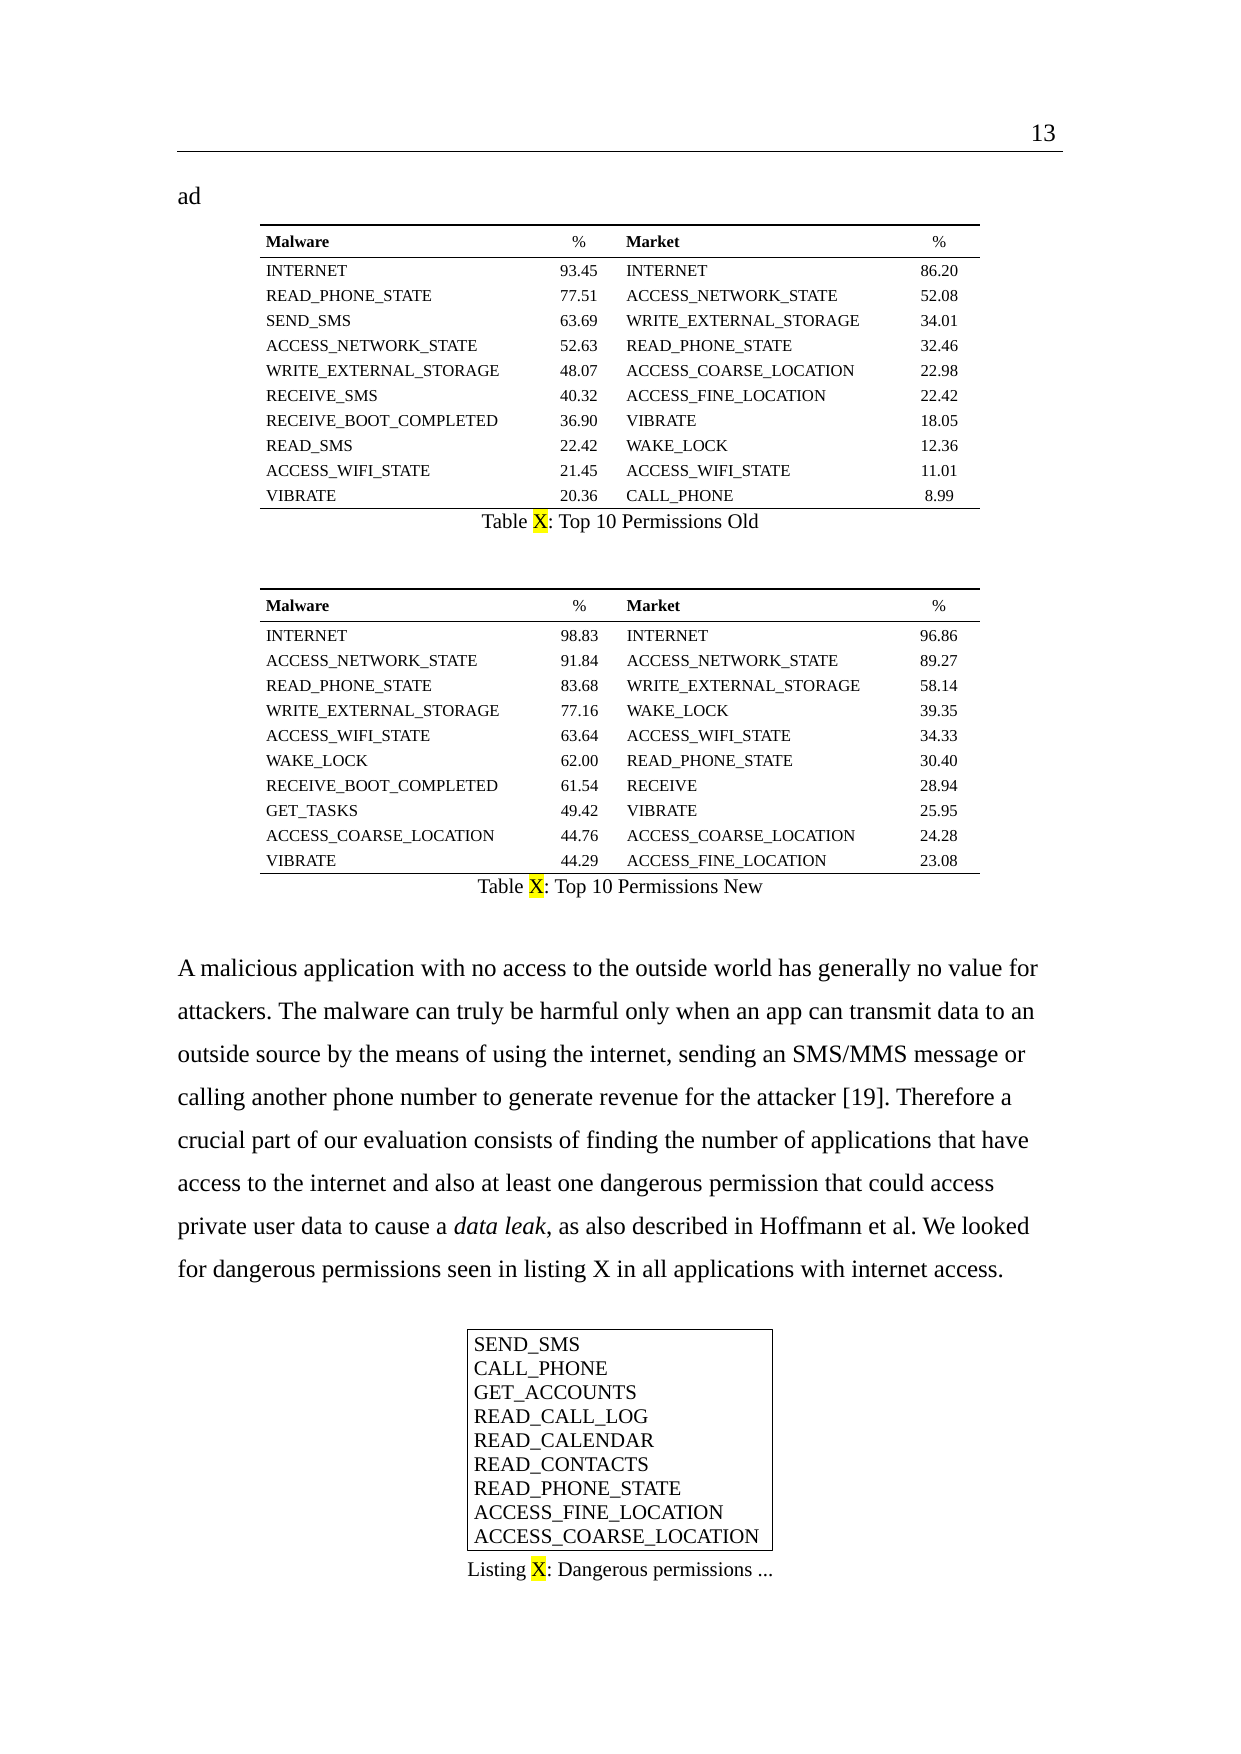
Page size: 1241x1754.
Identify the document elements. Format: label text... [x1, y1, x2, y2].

table_cell 63.64 [538, 723, 621, 747]
text ad [177, 181, 1063, 209]
table_cell VIBRATE [620, 408, 898, 433]
table_cell CALL_PHONE [620, 483, 898, 508]
table_cell 63.69 [537, 308, 620, 333]
table_cell 77.16 [538, 698, 621, 722]
table_cell 52.08 [898, 283, 980, 308]
text A malicious application with no access to the outside world has generally no value for attackers. The malware can truly be harmful only when an app can transmit data to an outside source by the means of using the internet, sending an SMS/MMS message or calling another phone number to generate revenue for the attacker [19]. Therefore a crucial part of our evaluation consists of finding the number of applications that have access to the internet and also at least one dangerous permission that could access private user data to cause a data leak, as also described in Hoffmann et al. We looked for dangerous permissions seen in listing X in all applications with internet access. [177, 953, 1063, 1283]
table_cell WAKE_LOCK [620, 433, 898, 458]
table_cell RECEIVE_BOOT_COMPLETED [260, 773, 538, 797]
table_cell 25.95 [897, 798, 980, 822]
table_cell 52.63 [537, 333, 620, 358]
table_header % [898, 226, 980, 256]
table_cell 83.68 [538, 673, 621, 697]
table_cell ACCESS_WIFI_STATE [620, 458, 898, 483]
table_cell 49.42 [538, 798, 621, 822]
table_cell WRITE_EXTERNAL_STORAGE [620, 308, 898, 333]
table_cell WAKE_LOCK [621, 698, 897, 722]
table_cell 22.42 [537, 433, 620, 458]
table_cell 48.07 [537, 358, 620, 383]
table_cell 36.90 [537, 408, 620, 433]
table_cell 30.40 [897, 748, 980, 772]
table_cell RECEIVE_BOOT_COMPLETED [260, 408, 537, 433]
table_cell WRITE_EXTERNAL_STORAGE [260, 358, 537, 383]
table_cell WAKE_LOCK [260, 748, 538, 772]
table_header Market [620, 226, 898, 256]
table_cell 28.94 [897, 773, 980, 797]
table_cell READ_SMS [260, 433, 537, 458]
table_cell 12.36 [898, 433, 980, 458]
table_cell 91.84 [538, 648, 621, 672]
table_cell SEND_SMS [260, 308, 537, 333]
table_cell 93.45 [537, 258, 620, 283]
table_cell ACCESS_COARSE_LOCATION [621, 823, 897, 847]
table_header % [897, 590, 980, 621]
table_cell RECEIVE [621, 773, 897, 797]
table_cell 34.01 [898, 308, 980, 333]
table_cell RECEIVE_SMS [260, 383, 537, 408]
table_cell 86.20 [898, 258, 980, 283]
table_cell ACCESS_NETWORK_STATE [260, 648, 538, 672]
table_cell 98.83 [538, 622, 621, 647]
table_header Malware [260, 590, 538, 621]
table_cell ACCESS_NETWORK_STATE [260, 333, 537, 358]
text Table X: Top 10 Permissions Old [177, 509, 1063, 533]
table_cell 39.35 [897, 698, 980, 722]
table_cell GET_TASKS [260, 798, 538, 822]
table_cell 34.33 [897, 723, 980, 747]
table_cell READ_PHONE_STATE [621, 748, 897, 772]
table_cell ACCESS_COARSE_LOCATION [260, 823, 538, 847]
table_cell VIBRATE [260, 848, 538, 872]
table_cell 61.54 [538, 773, 621, 797]
table_cell INTERNET [621, 622, 897, 647]
table_cell 89.27 [897, 648, 980, 672]
table_cell 58.14 [897, 673, 980, 697]
table_cell ACCESS_NETWORK_STATE [620, 283, 898, 308]
table_cell ACCESS_NETWORK_STATE [621, 648, 897, 672]
table_cell 21.45 [537, 458, 620, 483]
table_cell ACCESS_WIFI_STATE [621, 723, 897, 747]
table_cell VIBRATE [260, 483, 537, 508]
table_cell 22.98 [898, 358, 980, 383]
table_cell 11.01 [898, 458, 980, 483]
table_cell 40.32 [537, 383, 620, 408]
table_header % [538, 590, 621, 621]
table_cell ACCESS_COARSE_LOCATION [620, 358, 898, 383]
table_cell 18.05 [898, 408, 980, 433]
text Table X: Top 10 Permissions New [177, 873, 1063, 898]
table_cell INTERNET [260, 622, 538, 647]
table_cell VIBRATE [621, 798, 897, 822]
table_cell INTERNET [260, 258, 537, 283]
table_cell 32.46 [898, 333, 980, 358]
table_cell READ_PHONE_STATE [620, 333, 898, 358]
table_cell READ_PHONE_STATE [260, 673, 538, 697]
table_cell 23.08 [897, 848, 980, 872]
table_cell ACCESS_WIFI_STATE [260, 723, 538, 747]
table_cell 62.00 [538, 748, 621, 772]
table_header Market [621, 590, 897, 621]
table_cell READ_PHONE_STATE [260, 283, 537, 308]
table_cell WRITE_EXTERNAL_STORAGE [621, 673, 897, 697]
table_cell ACCESS_WIFI_STATE [260, 458, 537, 483]
table_cell 20.36 [537, 483, 620, 508]
table_cell 22.42 [898, 383, 980, 408]
table_cell INTERNET [620, 258, 898, 283]
table_cell ACCESS_FINE_LOCATION [621, 848, 897, 872]
table_header Malware [260, 226, 537, 256]
table_cell 44.76 [538, 823, 621, 847]
table_cell WRITE_EXTERNAL_STORAGE [260, 698, 538, 722]
table_cell 96.86 [897, 622, 980, 647]
table_cell ACCESS_FINE_LOCATION [620, 383, 898, 408]
text Listing X: Dangerous permissions ... [177, 1556, 1063, 1581]
table_header % [537, 226, 620, 256]
table_cell 44.29 [538, 848, 621, 872]
table_cell 24.28 [897, 823, 980, 847]
table_cell 8.99 [898, 483, 980, 508]
table_cell 77.51 [537, 283, 620, 308]
